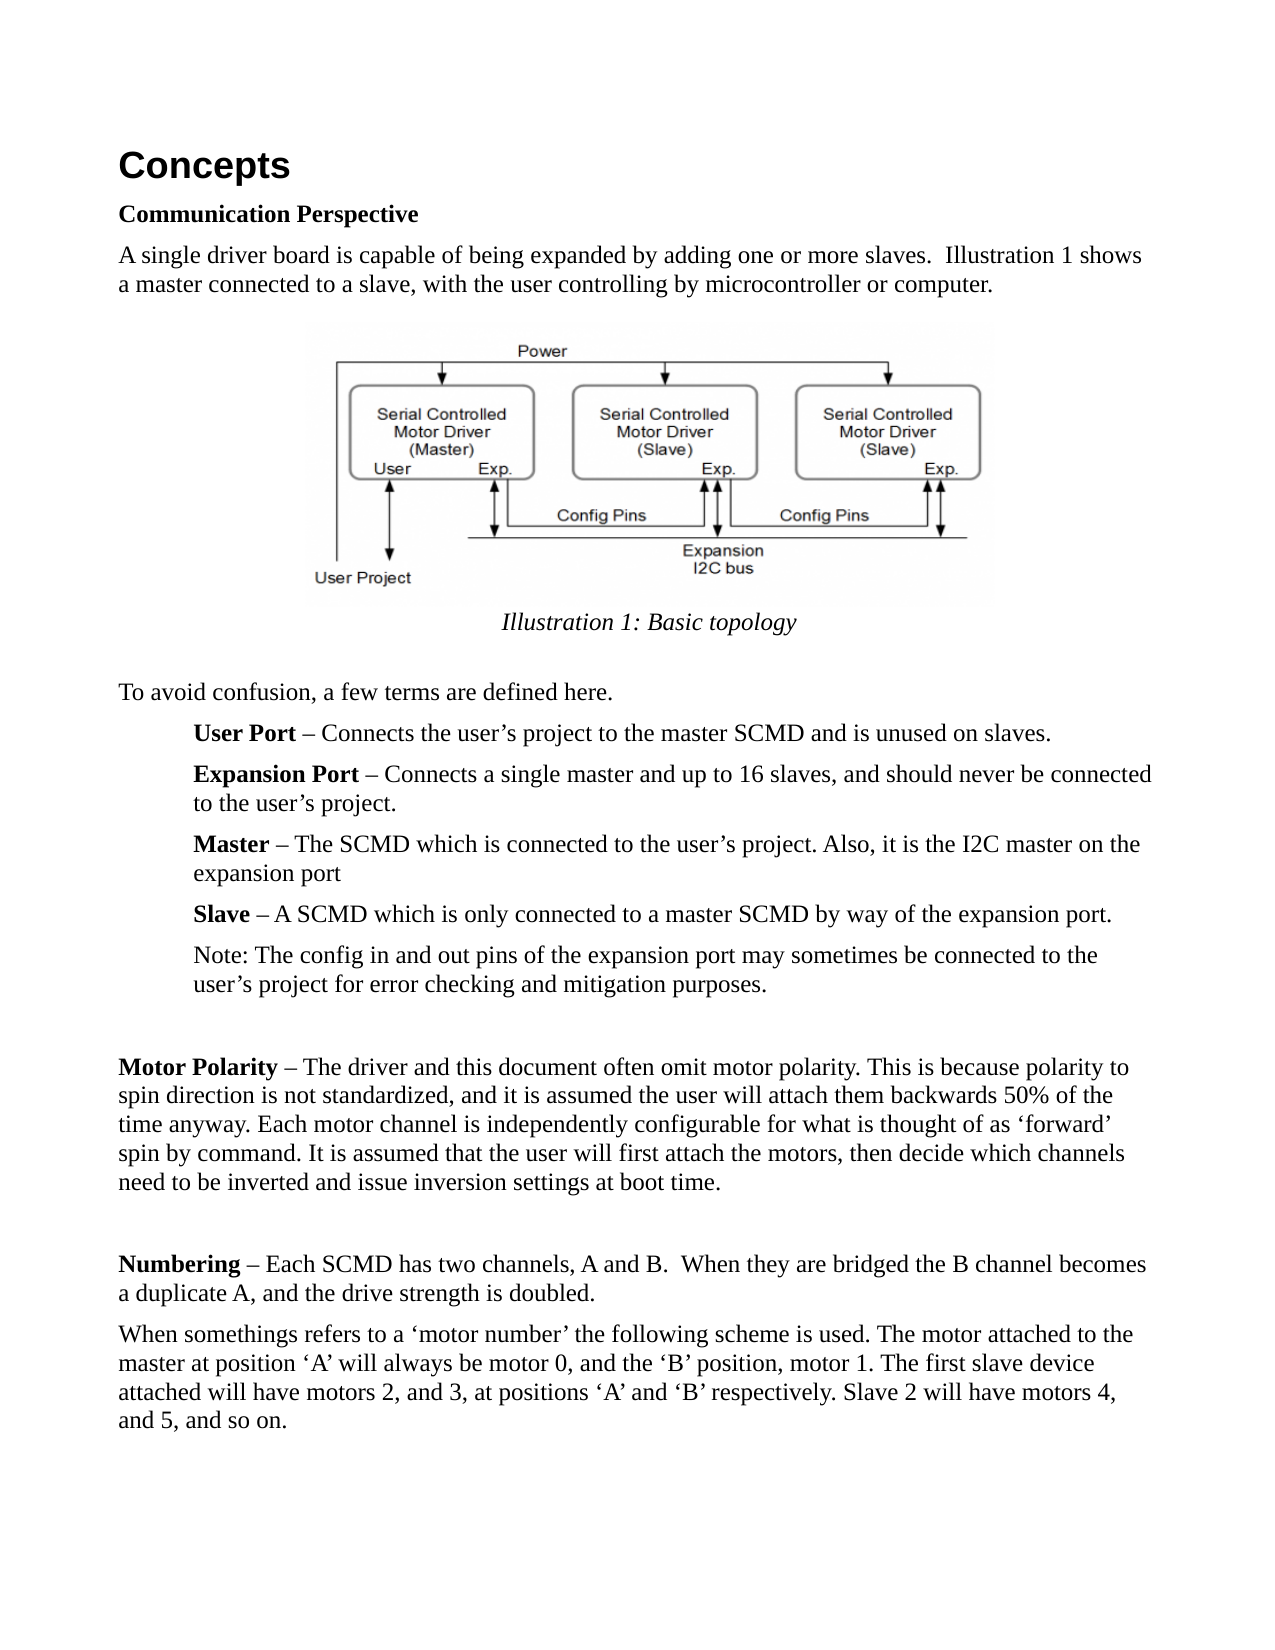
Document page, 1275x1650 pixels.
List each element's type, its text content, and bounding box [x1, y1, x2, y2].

subtitle Concepts [118, 143, 1157, 187]
text Motor Polarity – The driver and this document often omit motor polarity. This is because polarity to spin direction is not standardized, and it is assumed the user will attach them backwards 50% of the time anyway. Each motor channel is independently configurable for what is thought of as ‘forward’ spin by command. It is assumed that the user will first attach the motors, then decide which channels need to be inverted and issue inversion settings at boot time. [118, 1052, 1157, 1196]
text User Port – Connects the user’s project to the master SCMD and is unused on slaves. [193, 718, 1157, 747]
text [294, 309, 1006, 322]
text Illustration 1: Basic topology [294, 607, 1006, 636]
text When somethings refers to a ‘motor number’ the following scheme is used. The motor attached to the master at position ‘A’ will always be motor 0, and the ‘B’ position, motor 1. The first slave device attached will have motors 2, and 3, at positions ‘A’ and ‘B’ respectively. Slave 2 will have motors 4, and 5, and so on. [118, 1319, 1157, 1434]
text Note: The config in and out pins of the expansion port may sometimes be connected to the user’s project for error checking and mitigation purposes. [193, 941, 1157, 998]
text To avoid confusion, a few terms are defined here. [118, 677, 1157, 706]
text Master – The SCMD which is connected to the user’s project. Also, it is the I2C master on the expansion port [193, 829, 1157, 887]
text Expansion Port – Connects a single master and up to 16 slaves, and should never be connected to the user’s project. [193, 759, 1157, 817]
text A single driver board is capable of being expanded by adding one or more slaves. Illustration 1 shows a master connected to a slave, with the user controlling by microcontroller or computer. [118, 241, 1157, 298]
text Communication Perspective [118, 199, 1157, 228]
text Slave – A SCMD which is only connected to a master SCMD by way of the expansion port. [193, 899, 1157, 928]
picture [305, 322, 995, 607]
text Numbering – Each SCMD has two channels, A and B. When they are bridged the B channel becomes a duplicate A, and the drive strength is doubled. [118, 1249, 1157, 1307]
